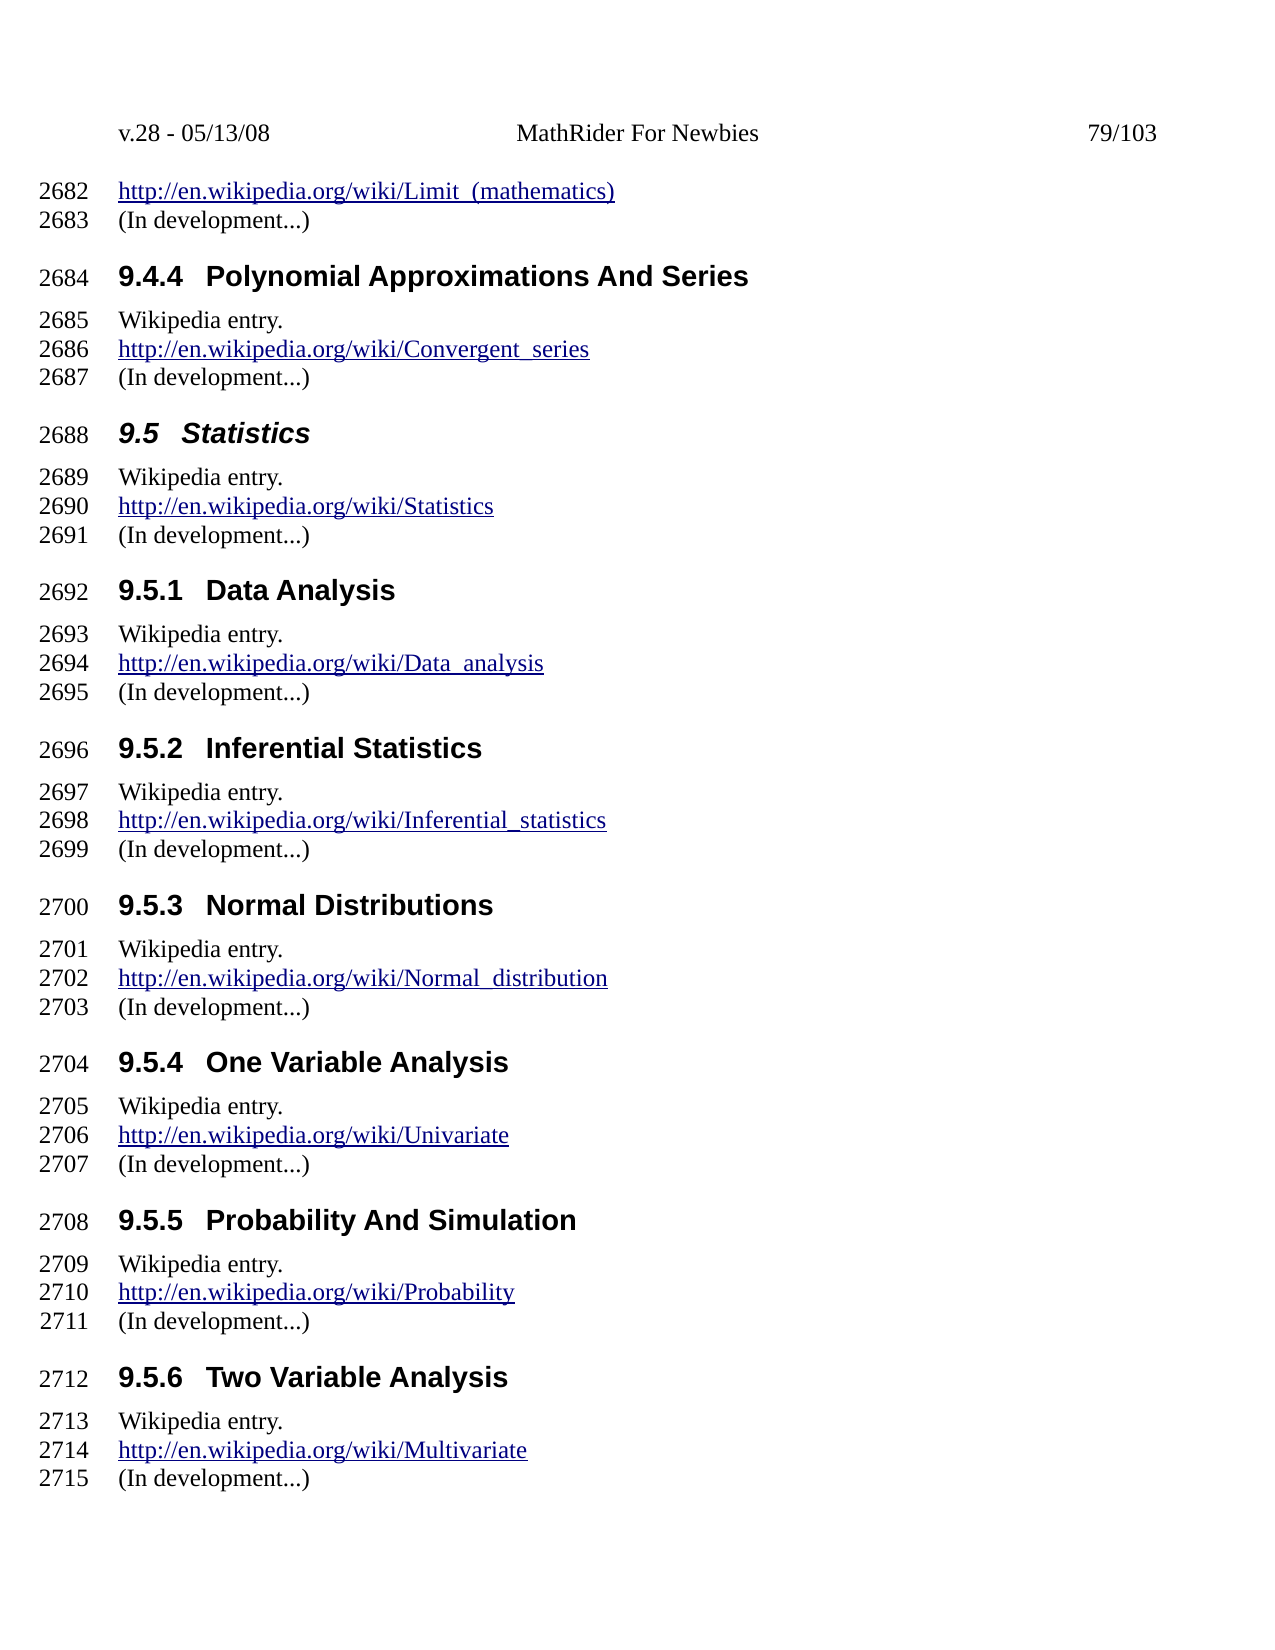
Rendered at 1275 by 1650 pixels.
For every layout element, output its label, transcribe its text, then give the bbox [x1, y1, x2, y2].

text http://en.wikipedia.org/wiki/Data_analysis [118, 648, 1157, 677]
text http://en.wikipedia.org/wiki/Inferential_statistics [118, 806, 1157, 834]
text http://en.wikipedia.org/wiki/Univariate [118, 1120, 1157, 1149]
subtitle Inferential Statistics [118, 731, 1157, 764]
subtitle Data Analysis [118, 573, 1157, 607]
text (In development...) [118, 992, 1157, 1020]
text Wikipedia entry. [118, 462, 1157, 491]
subtitle Normal Distributions [118, 888, 1157, 922]
text Wikipedia entry. [118, 1091, 1157, 1120]
text http://en.wikipedia.org/wiki/Convergent_series [118, 334, 1157, 362]
text http://en.wikipedia.org/wiki/Limit_(mathematics) [118, 176, 1157, 205]
text Wikipedia entry. [118, 619, 1157, 648]
text http://en.wikipedia.org/wiki/Multivariate [118, 1435, 1157, 1463]
subtitle Probability And Simulation [118, 1203, 1157, 1236]
text (In development...) [118, 362, 1157, 391]
text (In development...) [118, 834, 1157, 863]
subtitle One Variable Analysis [118, 1045, 1157, 1079]
text (In development...) [118, 677, 1157, 706]
subtitle Two Variable Analysis [118, 1360, 1157, 1393]
subtitle Polynomial Approximations And Series [118, 259, 1157, 292]
text (In development...) [118, 205, 1157, 234]
text Wikipedia entry. [118, 305, 1157, 334]
text Wikipedia entry. [118, 777, 1157, 806]
text http://en.wikipedia.org/wiki/Probability [118, 1277, 1157, 1306]
text Wikipedia entry. [118, 1249, 1157, 1277]
text (In development...) [118, 1463, 1157, 1492]
text (In development...) [118, 1149, 1157, 1178]
text Wikipedia entry. [118, 1406, 1157, 1435]
text http://en.wikipedia.org/wiki/Statistics [118, 491, 1157, 520]
text (In development...) [118, 1306, 1157, 1335]
text Wikipedia entry. [118, 934, 1157, 963]
subtitle Statistics [118, 416, 1157, 450]
text (In development...) [118, 520, 1157, 548]
text http://en.wikipedia.org/wiki/Normal_distribution [118, 963, 1157, 992]
